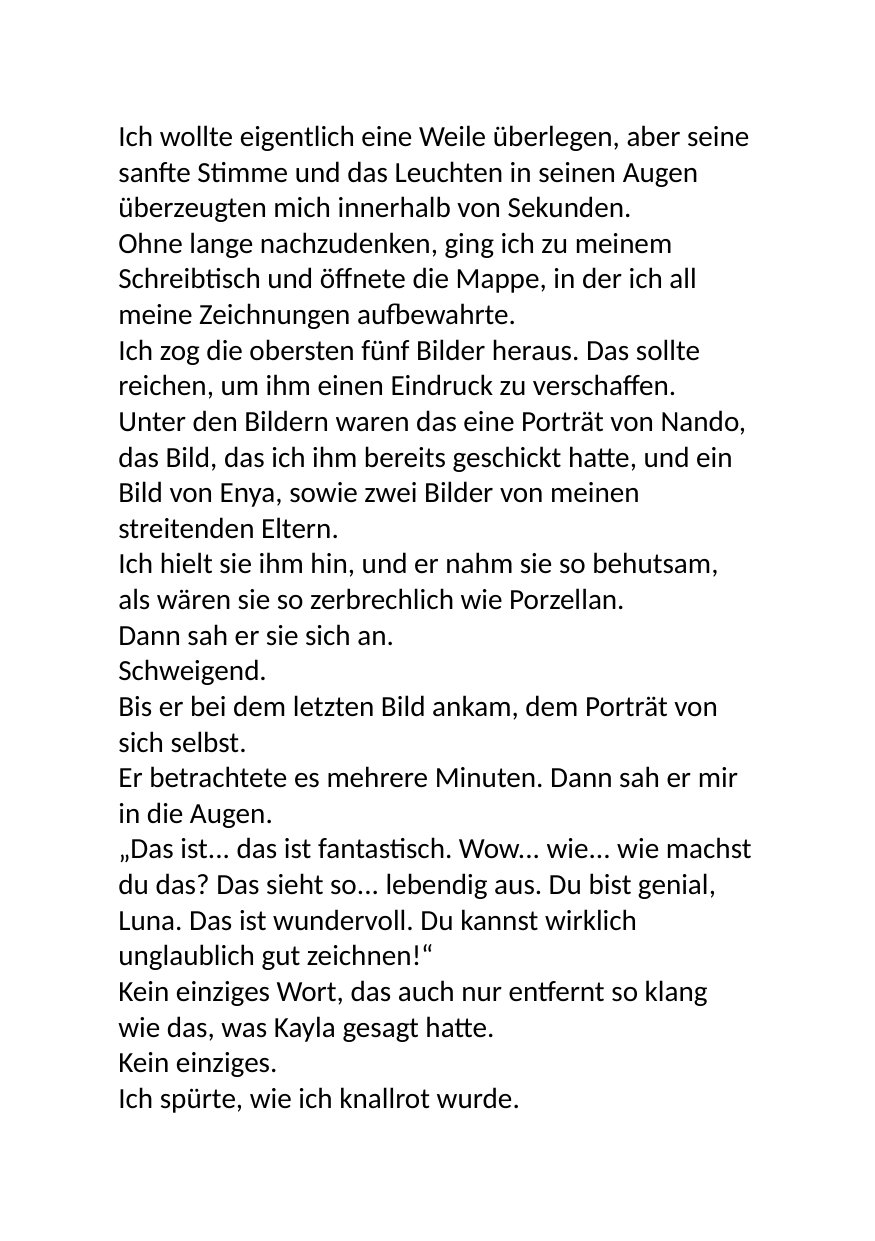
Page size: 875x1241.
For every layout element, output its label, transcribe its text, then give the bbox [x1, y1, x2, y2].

text Er betrachtete es mehrere Minuten. Dann sah er mir in die Augen. [118, 759, 756, 831]
text Ich wollte eigentlich eine Weile überlegen, aber seine sanfte Stimme und das Leuchten in seinen Augen überzeugten mich innerhalb von Sekunden. [118, 118, 756, 225]
text Kein einziges Wort, das auch nur entfernt so klang wie das, was Kayla gesagt hatte. [118, 973, 756, 1044]
text Bis er bei dem letzten Bild ankam, dem Porträt von sich selbst. [118, 688, 756, 759]
text Kein einziges. [118, 1044, 756, 1080]
text Ohne lange nachzudenken, ging ich zu meinem Schreibtisch und öffnete die Mappe, in der ich all meine Zeichnungen aufbewahrte. [118, 225, 756, 332]
text Ich zog die obersten fünf Bilder heraus. Das sollte reichen, um ihm einen Eindruck zu verschaffen. [118, 332, 756, 403]
text Ich spürte, wie ich knallrot wurde. [118, 1080, 756, 1116]
text Dann sah er sie sich an. [118, 617, 756, 652]
text Unter den Bildern waren das eine Porträt von Nando, das Bild, das ich ihm bereits geschickt hatte, und ein Bild von Enya, sowie zwei Bilder von meinen streitenden Eltern. [118, 403, 756, 546]
text Schweigend. [118, 652, 756, 688]
text Ich hielt sie ihm hin, und er nahm sie so behutsam, als wären sie so zerbrechlich wie Porzellan. [118, 546, 756, 617]
text „Das ist... das ist fantastisch. Wow... wie... wie machst du das? Das sieht so... lebendig aus. Du bist genial, Luna. Das ist wundervoll. Du kannst wirklich unglaublich gut zeichnen!“ [118, 831, 756, 973]
